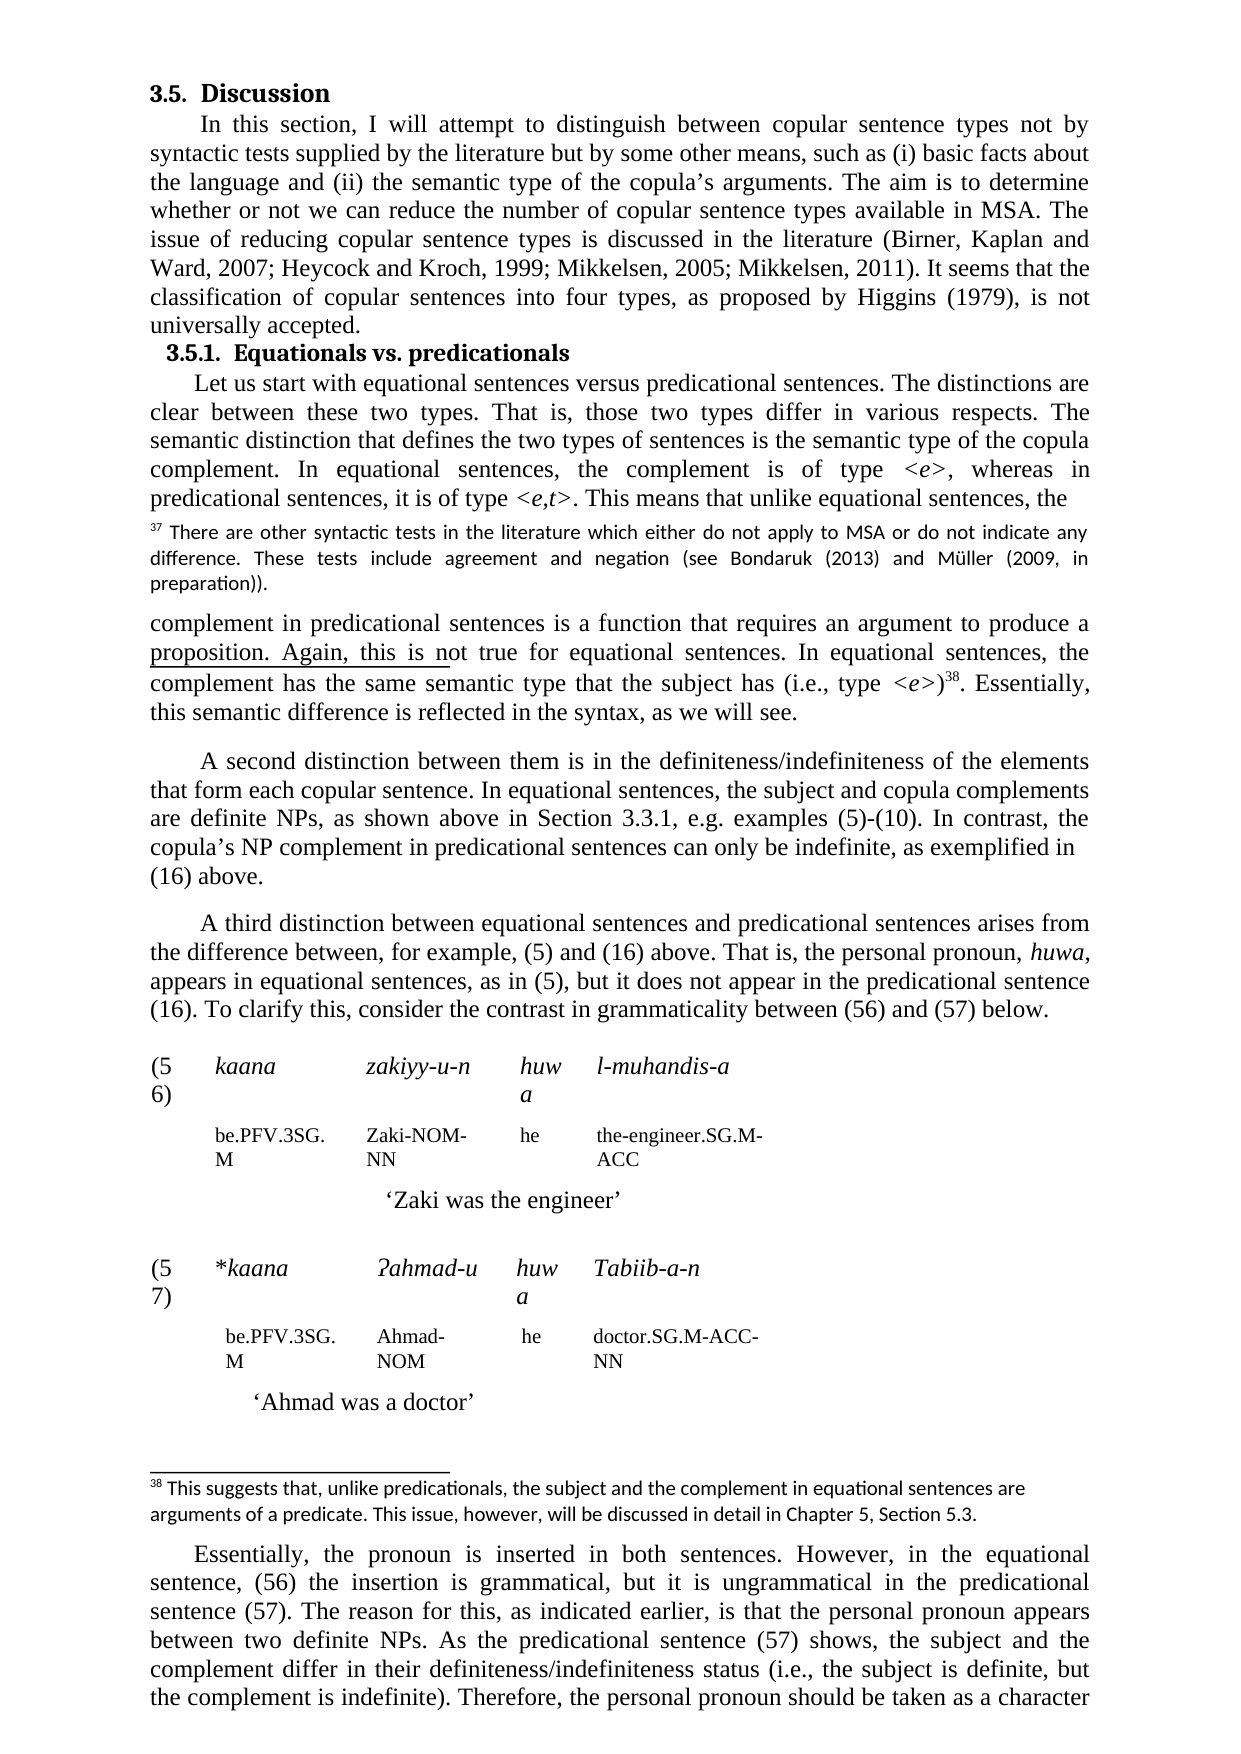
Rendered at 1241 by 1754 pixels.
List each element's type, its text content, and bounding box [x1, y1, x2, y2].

table_header (57) [119, 1255, 192, 1310]
text A second distinction between them is in the definiteness/indefiniteness of the elements that form each copular sentence. In equational sentences, the subject and copula complements are definite NPs, as shown above in Section 3.3.1, e.g. examples (5)-(10). In contrast, the copula’s NP complement in predicational sentences can only be indefinite, as exemplified in [150, 746, 1091, 861]
table_header Ɂahmad-u [354, 1255, 494, 1310]
table_cell Zaki-NOM-NN [344, 1108, 497, 1171]
table_header kaana [192, 1053, 344, 1108]
table_cell [192, 1171, 344, 1216]
table_header zakiyy-u-n [344, 1053, 497, 1108]
table_cell [494, 1373, 571, 1418]
table_cell [119, 1310, 192, 1373]
text (16) above. [150, 861, 1123, 890]
table_header huwa [497, 1053, 574, 1108]
table_header Tabiib-a-n [571, 1255, 798, 1310]
table_cell ‘Ahmad was a doctor’ [192, 1373, 494, 1418]
table_header *kaana [192, 1255, 354, 1310]
text Let us start with equational sentences versus predicational sentences. The distinctions are clear between these two types. That is, those two types differ in various respects. The semantic distinction that defines the two types of sentences is the semantic type of the copula complement. In equational sentences, the complement is of type <e>, whereas in predicational sentences, it is of type <e,t>. This means that unlike equational sentences, the [150, 368, 1091, 512]
table_cell Ahmad-NOM [354, 1310, 494, 1373]
text 37 There are other syntactic tests in the literature which either do not apply to MSA or do not indicate any difference. These tests include agreement and negation (see Bondaruk (2013) and Müller (2009, in preparation)). [150, 519, 1090, 596]
table_cell doctor.SG.M-ACC-NN [571, 1310, 798, 1373]
subtitle Discussion [150, 78, 1123, 109]
text 38 This suggests that, unlike predicationals, the subject and the complement in equational sentences are arguments of a predicate. This issue, however, will be discussed in detail in Chapter 5, Section 5.3. [150, 1475, 1090, 1526]
table_cell be.PFV.3SG.M [192, 1310, 354, 1373]
text complement in predicational sentences is a function that requires an argument to produce a proposition. Again, this is not true for equational sentences. In equational sentences, the complement has the same semantic type that the subject has (i.e., type <e>)38. Essentially, this semantic difference is reflected in the syntax, as we will see. [150, 608, 1091, 725]
table_header l-muhandis-a [574, 1053, 816, 1108]
text In this section, I will attempt to distinguish between copular sentence types not by syntactic tests supplied by the literature but by some other means, such as (i) basic facts about the language and (ii) the semantic type of the copula’s arguments. The aim is to determine whether or not we can reduce the number of copular sentence types available in MSA. The issue of reducing copular sentence types is discussed in the literature (Birner, Kaplan and Ward, 2007; Heycock and Kroch, 1999; Mikkelsen, 2005; Mikkelsen, 2011). It seems that the classification of copular sentences into four types, as proposed by Higgins (1979), is not universally accepted. [150, 109, 1091, 339]
table_cell be.PFV.3SG.M [192, 1108, 344, 1171]
table_header (56) [119, 1053, 192, 1108]
table_header huwa [494, 1255, 571, 1310]
table_cell [571, 1373, 798, 1418]
table_cell [119, 1108, 192, 1171]
table_cell [119, 1171, 192, 1216]
table_cell he [497, 1108, 574, 1171]
subtitle Equationals vs. predicationals [166, 339, 1123, 368]
table_cell [119, 1373, 192, 1418]
table_cell ‘Zaki was the engineer’ [344, 1171, 816, 1216]
table_cell the-engineer.SG.M-ACC [574, 1108, 816, 1171]
text Essentially, the pronoun is inserted in both sentences. However, in the equational sentence, (56) the insertion is grammatical, but it is ungrammatical in the predicational sentence (57). The reason for this, as indicated earlier, is that the personal pronoun appears between two definite NPs. As the predicational sentence (57) shows, the subject and the complement differ in their definiteness/indefiniteness status (i.e., the subject is definite, but the complement is indefinite). Therefore, the personal pronoun should be taken as a character [150, 1539, 1091, 1711]
table_cell he [494, 1310, 571, 1373]
text A third distinction between equational sentences and predicational sentences arises from the difference between, for example, (5) and (16) above. That is, the personal pronoun, huwa, appears in equational sentences, as in (5), but it does not appear in the predicational sentence (16). To clarify this, consider the contrast in grammaticality between (56) and (57) below. [150, 908, 1091, 1023]
